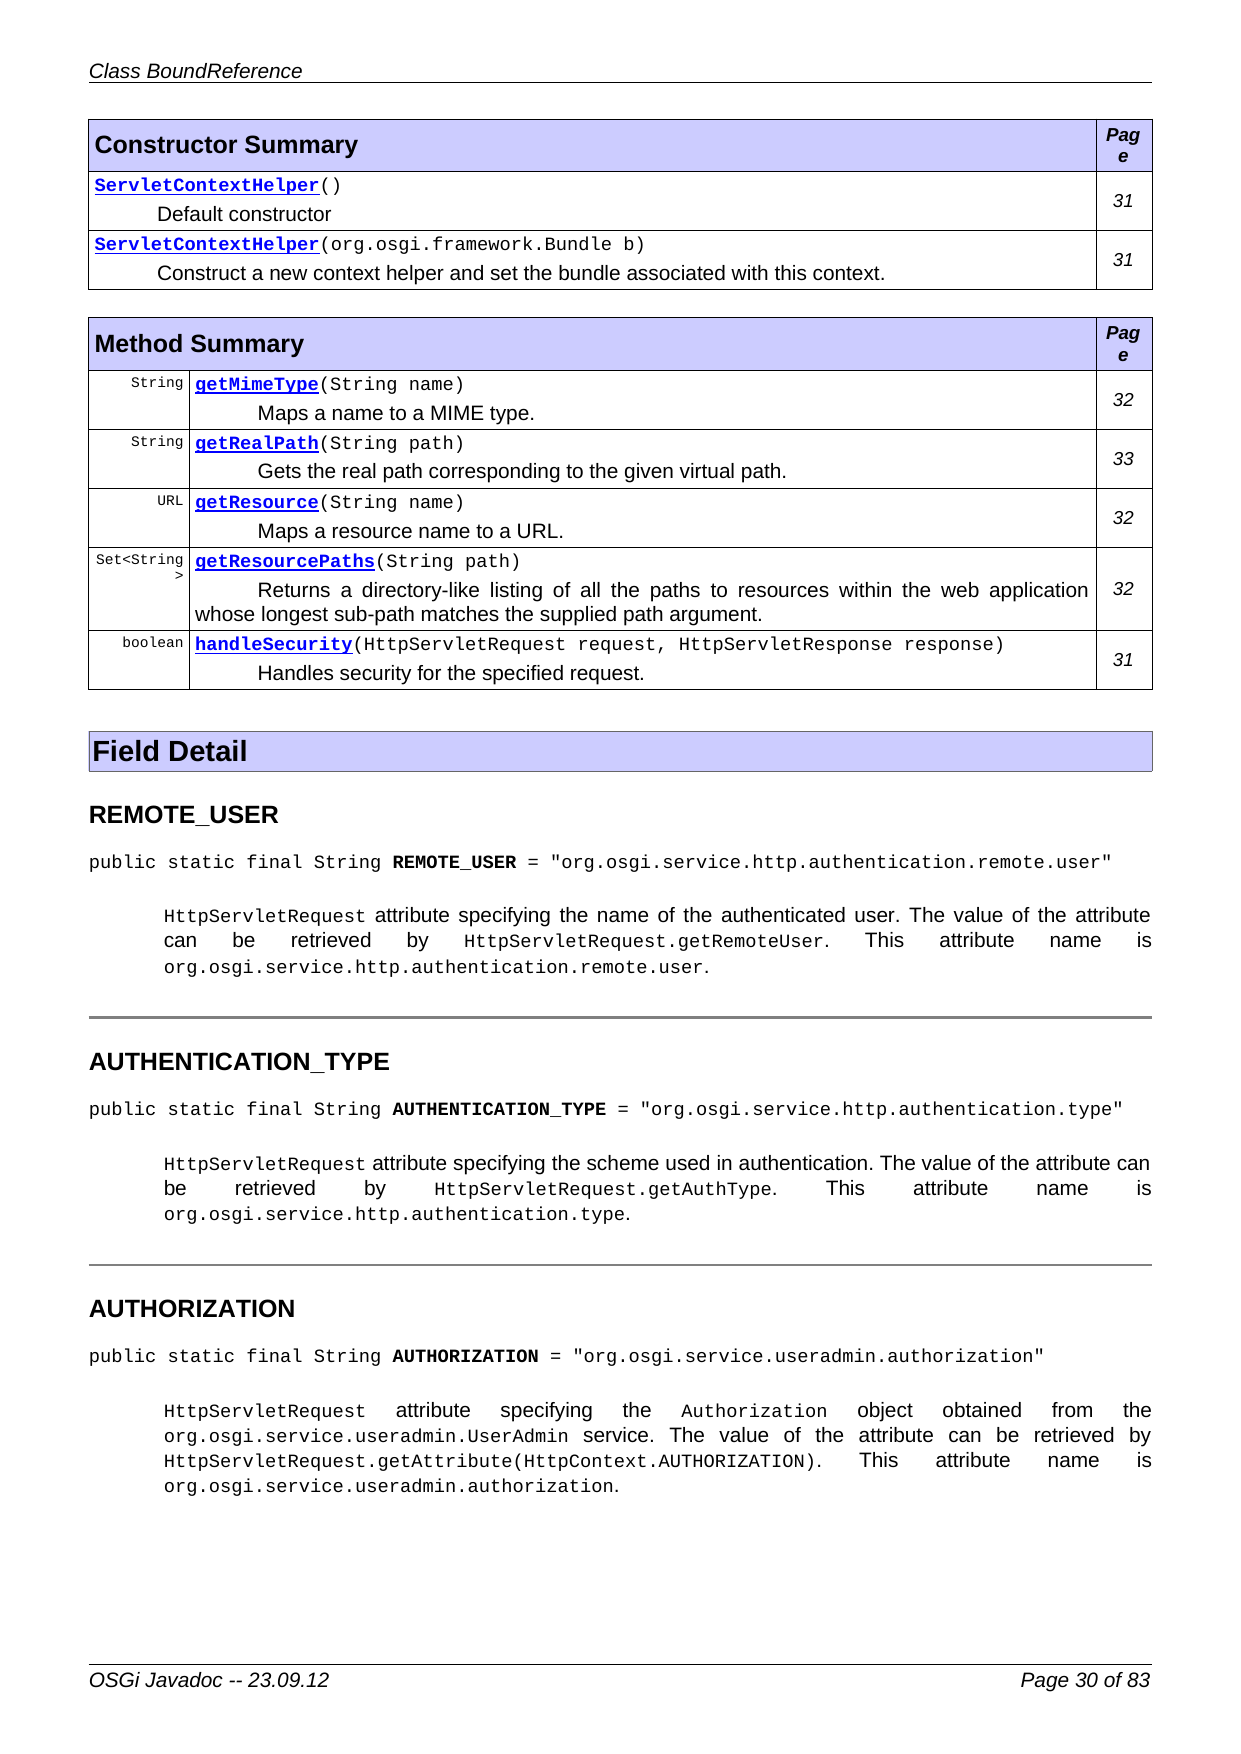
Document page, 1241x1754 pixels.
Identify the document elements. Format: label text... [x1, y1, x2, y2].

table_header Page [1097, 318, 1152, 370]
table_cell handleSecurity(HttpServletRequest request, HttpServletResponse response) Handles security for the specified request. [190, 631, 1096, 689]
table_cell getResourcePaths(String path) Returns a directory-like listing of all the paths to resources within the web application whose longest sub-path matches the supplied path argument. [190, 548, 1096, 630]
subtitle AUTHORIZATION [88, 1294, 1152, 1323]
text public static final String AUTHORIZATION = "org.osgi.service.useradmin.authorization" [88, 1347, 1152, 1368]
text HttpServletRequest attribute specifying the name of the authenticated user. The value of the attribute can be retrieved by HttpServletRequest.getRemoteUser. This attribute name is org.osgi.service.http.authentication.remote.user. [163, 903, 1152, 979]
table_cell 29 [1097, 172, 1152, 230]
table_cell ServletContextHelper() Default constructor [89, 172, 1096, 230]
table_cell 31 [1097, 548, 1152, 630]
table_cell 30 [1097, 489, 1152, 547]
text public static final String AUTHENTICATION_TYPE = "org.osgi.service.http.authentication.type" [88, 1100, 1152, 1121]
table_header Method Summary [89, 318, 1096, 370]
table_cell getMimeType(String name) Maps a name to a MIME type. [190, 371, 1096, 429]
table_cell 30 [1097, 631, 1152, 689]
table_cell Set<String> [89, 548, 189, 630]
table_cell 30 [1097, 231, 1152, 289]
table_cell String [89, 371, 189, 429]
subtitle AUTHENTICATION_TYPE [88, 1047, 1152, 1076]
subtitle Field Detail [90, 732, 1152, 771]
table_cell getRealPath(String path) Gets the real path corresponding to the given virtual path. [190, 430, 1096, 488]
table_cell URL [89, 489, 189, 547]
text public static final String REMOTE_USER = "org.osgi.service.http.authentication.remote.user" [88, 853, 1152, 874]
text HttpServletRequest attribute specifying the Authorization object obtained from the org.osgi.service.useradmin.UserAdmin service. The value of the attribute can be retrieved by HttpServletRequest.getAttribute(HttpContext.AUTHORIZATION). This attribute name is org.osgi.service.useradmin.authorization. [163, 1397, 1152, 1498]
table_cell getResource(String name) Maps a resource name to a URL. [190, 489, 1096, 547]
subtitle REMOTE_USER [88, 800, 1152, 828]
table_cell boolean [89, 631, 189, 689]
table_header Constructor Summary [89, 120, 1096, 171]
table_cell String [89, 430, 189, 488]
table_cell 31 [1097, 371, 1152, 429]
table_cell ServletContextHelper(org.osgi.framework.Bundle b) Construct a new context helper and set the bundle associated with this context. [89, 231, 1096, 289]
text HttpServletRequest attribute specifying the scheme used in authentication. The value of the attribute can be retrieved by HttpServletRequest.getAuthType. This attribute name is org.osgi.service.http.authentication.type. [163, 1150, 1152, 1226]
table_header Page [1097, 120, 1152, 171]
table_cell 31 [1097, 430, 1152, 488]
